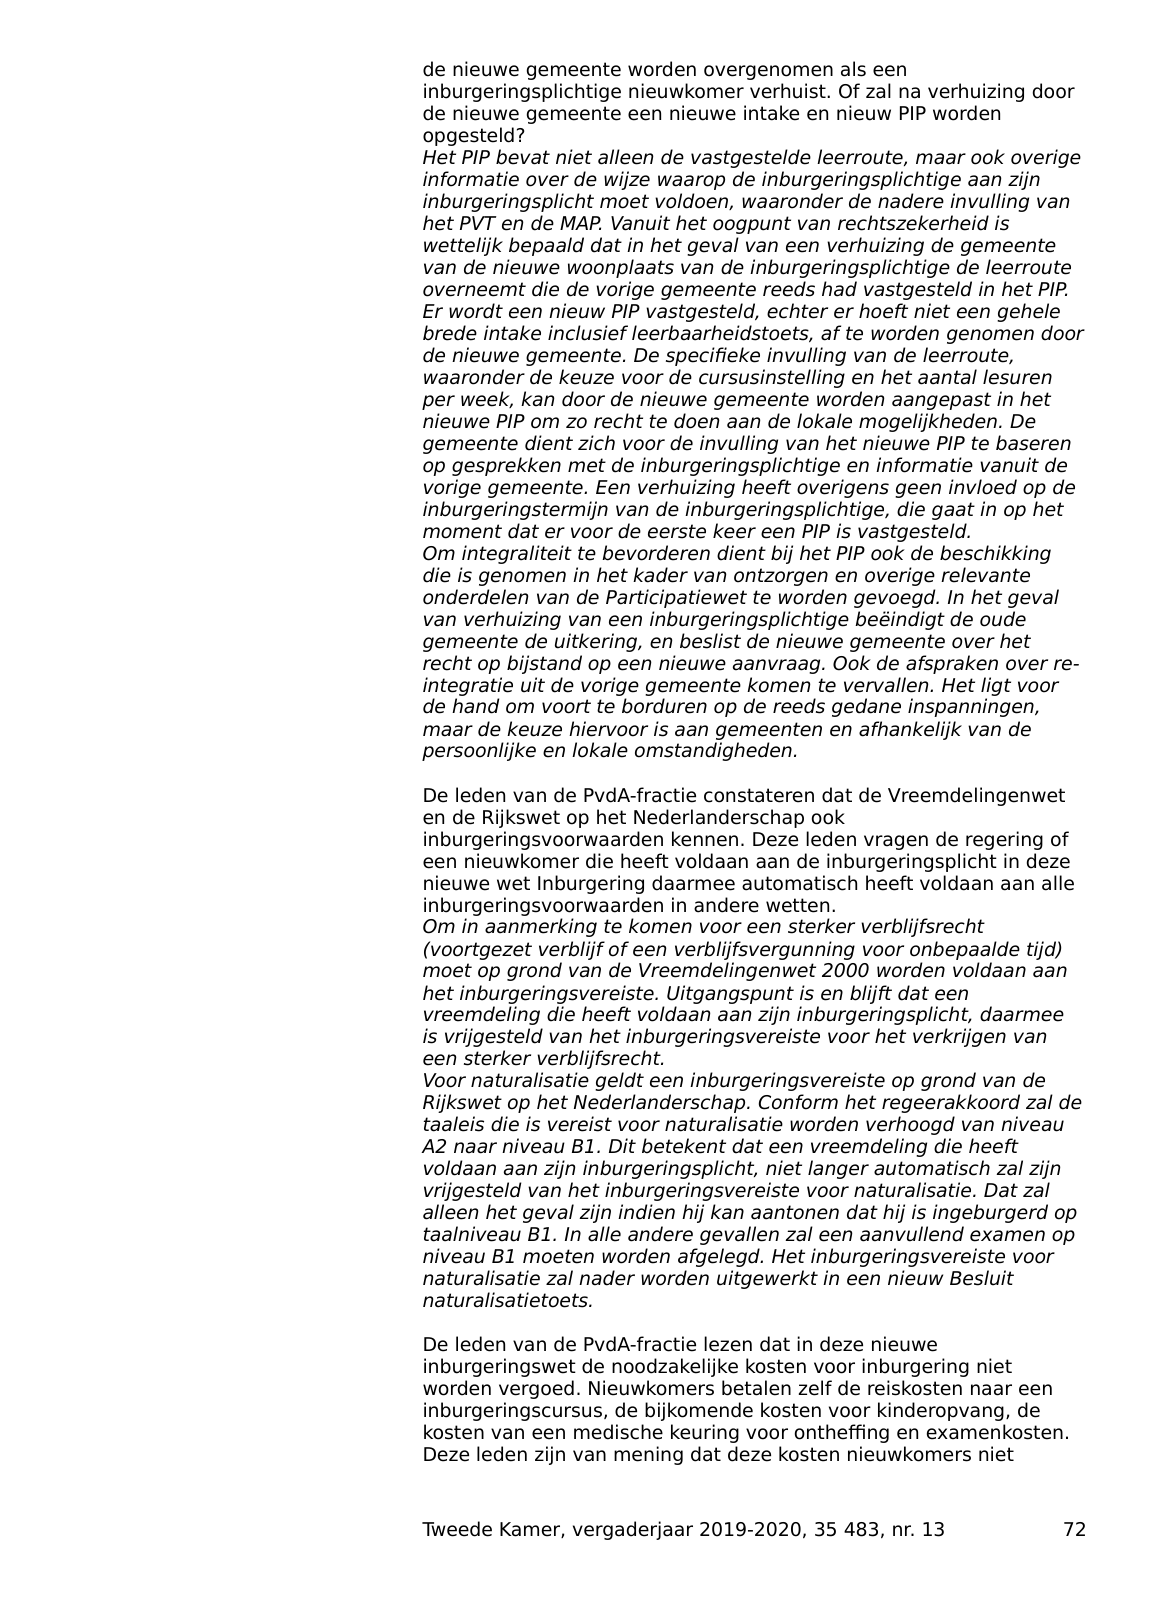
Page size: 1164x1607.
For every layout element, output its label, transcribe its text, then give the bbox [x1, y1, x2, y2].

text De leden van de PvdA-fractie lezen dat in deze nieuwe inburgeringswet de noodzakelijke kosten voor inburgering niet worden vergoed. Nieuwkomers betalen zelf de reiskosten naar een inburgeringscursus, de bijkomende kosten voor kinderopvang, de kosten van een medische keuring voor ontheffing en examenkosten. Deze leden zijn van mening dat deze kosten nieuwkomers niet [422, 1334, 1087, 1466]
text de nieuwe gemeente worden overgenomen als een inburgeringsplichtige nieuwkomer verhuist. Of zal na verhuizing door de nieuwe gemeente een nieuwe intake en nieuw PIP worden opgesteld? [422, 59, 1087, 147]
text Voor naturalisatie geldt een inburgeringsvereiste op grond van de Rijkswet op het Nederlanderschap. Conform het regeerakkoord zal de taaleis die is vereist voor naturalisatie worden verhoogd van niveau A2 naar niveau B1. Dit betekent dat een vreemdeling die heeft voldaan aan zijn inburgeringsplicht, niet langer automatisch zal zijn vrijgesteld van het inburgeringsvereiste voor naturalisatie. Dat zal alleen het geval zijn indien hij kan aantonen dat hij is ingeburgerd op taalniveau B1. In alle andere gevallen zal een aanvullend examen op niveau B1 moeten worden afgelegd. Het inburgeringsvereiste voor naturalisatie zal nader worden uitgewerkt in een nieuw Besluit naturalisatietoets. [422, 1070, 1087, 1312]
text Om integraliteit te bevorderen dient bij het PIP ook de beschikking die is genomen in het kader van ontzorgen en overige relevante onderdelen van de Participatiewet te worden gevoegd. In het geval van verhuizing van een inburgeringsplichtige beëindigt de oude gemeente de uitkering, en beslist de nieuwe gemeente over het recht op bijstand op een nieuwe aanvraag. Ook de afspraken over re-integratie uit de vorige gemeente komen te vervallen. Het ligt voor de hand om voort te borduren op de reeds gedane inspanningen, maar de keuze hiervoor is aan gemeenten en afhankelijk van de persoonlijke en lokale omstandigheden. [422, 543, 1087, 762]
text Het PIP bevat niet alleen de vastgestelde leerroute, maar ook overige informatie over de wijze waarop de inburgeringsplichtige aan zijn inburgeringsplicht moet voldoen, waaronder de nadere invulling van het PVT en de MAP. Vanuit het oogpunt van rechtszekerheid is wettelijk bepaald dat in het geval van een verhuizing de gemeente van de nieuwe woonplaats van de inburgeringsplichtige de leerroute overneemt die de vorige gemeente reeds had vastgesteld in het PIP. Er wordt een nieuw PIP vastgesteld, echter er hoeft niet een gehele brede intake inclusief leerbaarheidstoets, af te worden genomen door de nieuwe gemeente. De specifieke invulling van de leerroute, waaronder de keuze voor de cursusinstelling en het aantal lesuren per week, kan door de nieuwe gemeente worden aangepast in het nieuwe PIP om zo recht te doen aan de lokale mogelijkheden. De gemeente dient zich voor de invulling van het nieuwe PIP te baseren op gesprekken met de inburgeringsplichtige en informatie vanuit de vorige gemeente. Een verhuizing heeft overigens geen invloed op de inburgeringstermijn van de inburgeringsplichtige, die gaat in op het moment dat er voor de eerste keer een PIP is vastgesteld. [422, 147, 1087, 543]
text Om in aanmerking te komen voor een sterker verblijfsrecht (voortgezet verblijf of een verblijfsvergunning voor onbepaalde tijd) moet op grond van de Vreemdelingenwet 2000 worden voldaan aan het inburgeringsvereiste. Uitgangspunt is en blijft dat een vreemdeling die heeft voldaan aan zijn inburgeringsplicht, daarmee is vrijgesteld van het inburgeringsvereiste voor het verkrijgen van een sterker verblijfsrecht. [422, 916, 1087, 1070]
text De leden van de PvdA-fractie constateren dat de Vreemdelingenwet en de Rijkswet op het Nederlanderschap ook inburgeringsvoorwaarden kennen. Deze leden vragen de regering of een nieuwkomer die heeft voldaan aan de inburgeringsplicht in deze nieuwe wet Inburgering daarmee automatisch heeft voldaan aan alle inburgeringsvoorwaarden in andere wetten. [422, 784, 1087, 916]
